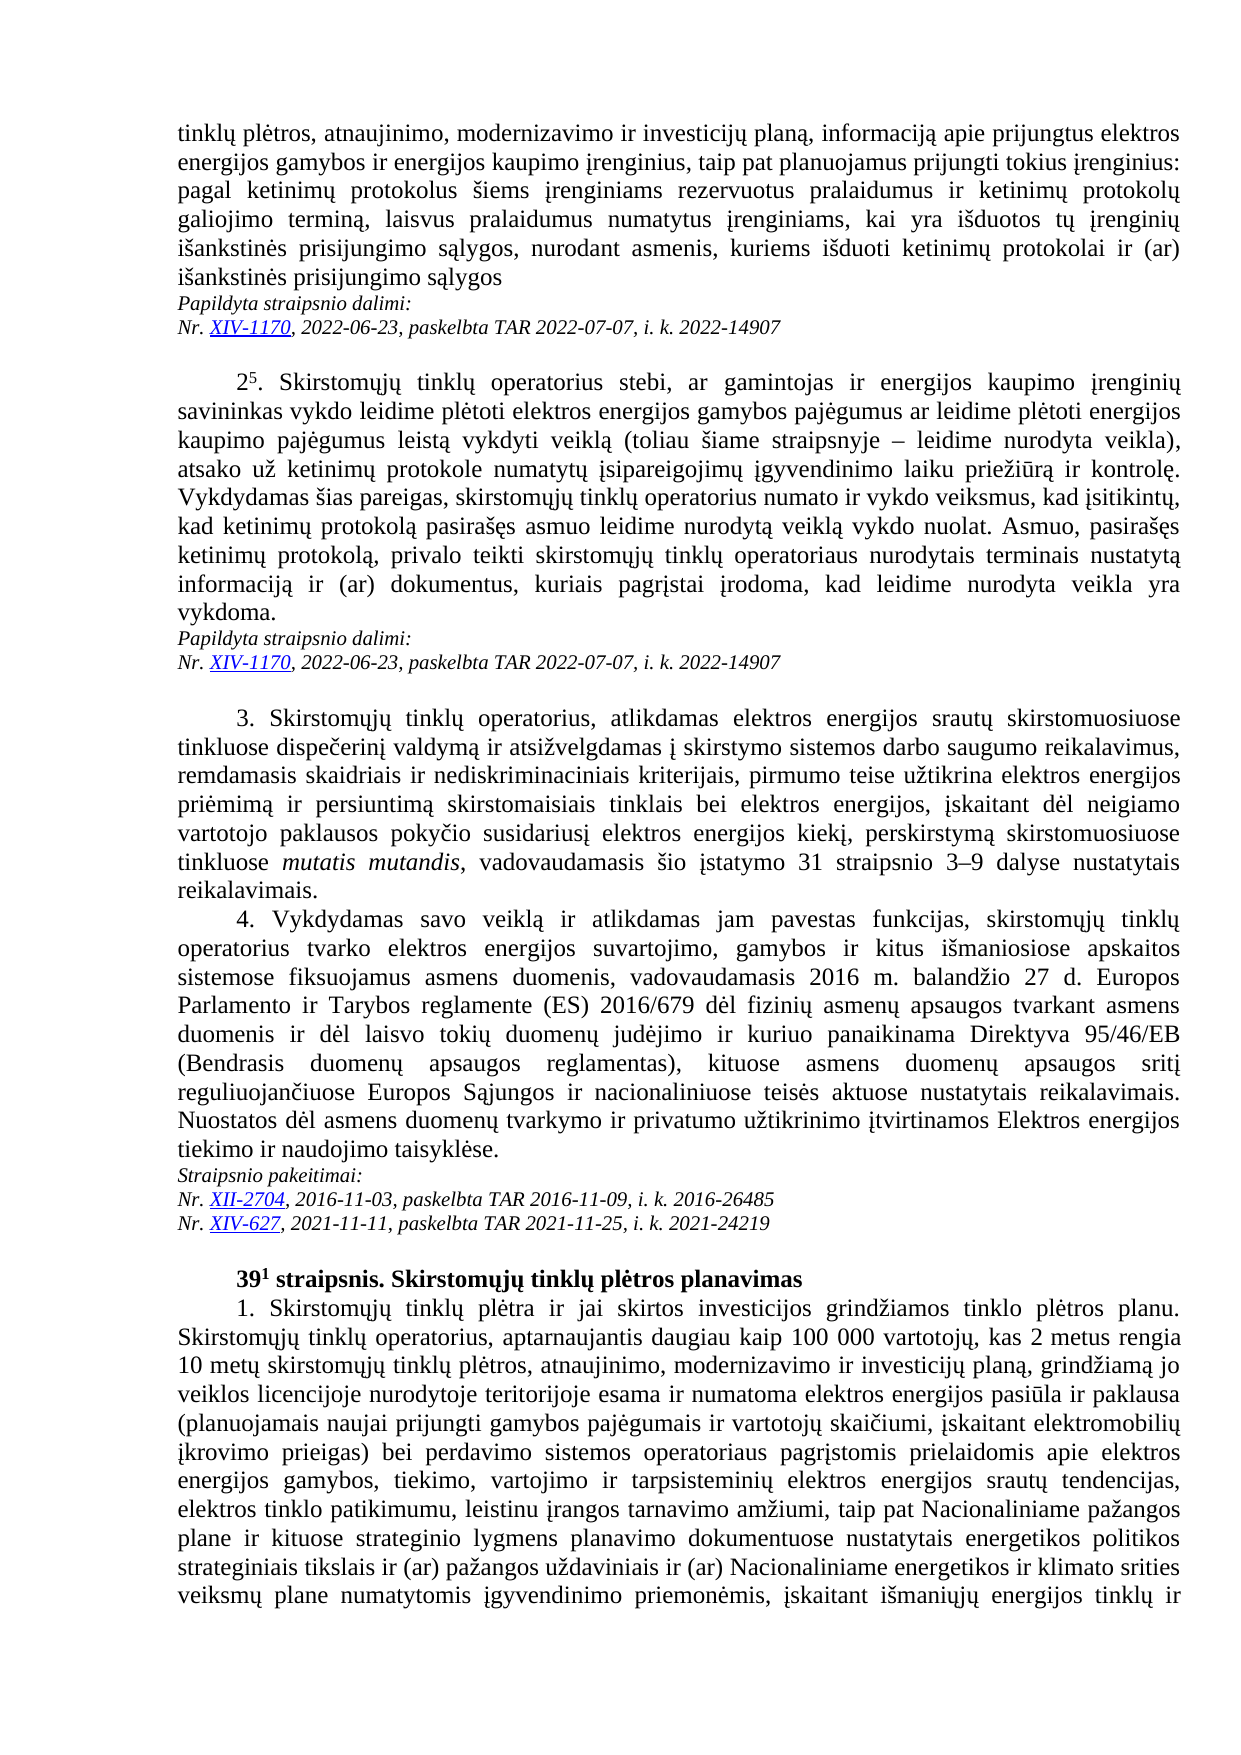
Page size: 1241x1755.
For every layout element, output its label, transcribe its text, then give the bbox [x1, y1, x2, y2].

text Papildyta straipsnio dalimi: [177, 291, 1181, 315]
text 1. Skirstomųjų tinklų plėtra ir jai skirtos investicijos grindžiamos tinklo plėtros planu. Skirstomųjų tinklų operatorius, aptarnaujantis daugiau kaip 100 000 vartotojų, kas 2 metus rengia 10 metų skirstomųjų tinklų plėtros, atnaujinimo, modernizavimo ir investicijų planą, grindžiamą jo veiklos licencijoje nurodytoje teritorijoje esama ir numatoma elektros energijos pasiūla ir paklausa (planuojamais naujai prijungti gamybos pajėgumais ir vartotojų skaičiumi, įskaitant elektromobilių įkrovimo prieigas) bei perdavimo sistemos operatoriaus pagrįstomis prielaidomis apie elektros energijos gamybos, tiekimo, vartojimo ir tarpsisteminių elektros energijos srautų tendencijas, elektros tinklo patikimumu, leistinu įrangos tarnavimo amžiumi, taip pat Nacionaliniame pažangos plane ir kituose strateginio lygmens planavimo dokumentuose nustatytais energetikos politikos strateginiais tikslais ir (ar) pažangos uždaviniais ir (ar) Nacionaliniame energetikos ir klimato srities veiksmų plane numatytomis įgyvendinimo priemonėmis, įskaitant išmaniųjų energijos tinklų ir [177, 1293, 1181, 1609]
text Straipsnio pakeitimai: [177, 1163, 1181, 1187]
text Papildyta straipsnio dalimi: [177, 626, 1181, 650]
text 3. Skirstomųjų tinklų operatorius, atlikdamas elektros energijos srautų skirstomuosiuose tinkluose dispečerinį valdymą ir atsižvelgdamas į skirstymo sistemos darbo saugumo reikalavimus, remdamasis skaidriais ir nediskriminaciniais kriterijais, pirmumo teise užtikrina elektros energijos priėmimą ir persiuntimą skirstomaisiais tinklais bei elektros energijos, įskaitant dėl neigiamo vartotojo paklausos pokyčio susidariusį elektros energijos kiekį, perskirstymą skirstomuosiuose tinkluose mutatis mutandis, vadovaudamasis šio įstatymo 31 straipsnio 3–9 dalyse nustatytais reikalavimais. [177, 703, 1181, 904]
text tinklų plėtros, atnaujinimo, modernizavimo ir investicijų planą, informaciją apie prijungtus elektros energijos gamybos ir energijos kaupimo įrenginius, taip pat planuojamus prijungti tokius įrenginius: pagal ketinimų protokolus šiems įrenginiams rezervuotus pralaidumus ir ketinimų protokolų galiojimo terminą, laisvus pralaidumus numatytus įrenginiams, kai yra išduotos tų įrenginių išankstinės prisijungimo sąlygos, nurodant asmenis, kuriems išduoti ketinimų protokolai ir (ar) išankstinės prisijungimo sąlygos [177, 118, 1181, 291]
text 391 straipsnis. Skirstomųjų tinklų plėtros planavimas [177, 1264, 1181, 1293]
text Nr. XIV-1170, 2022-06-23, paskelbta TAR 2022-07-07, i. k. 2022-14907 [177, 315, 1181, 339]
text 25. Skirstomųjų tinklų operatorius stebi, ar gamintojas ir energijos kaupimo įrenginių savininkas vykdo leidime plėtoti elektros energijos gamybos pajėgumus ar leidime plėtoti energijos kaupimo pajėgumus leistą vykdyti veiklą (toliau šiame straipsnyje – leidime nurodyta veikla), atsako už ketinimų protokole numatytų įsipareigojimų įgyvendinimo laiku priežiūrą ir kontrolę. Vykdydamas šias pareigas, skirstomųjų tinklų operatorius numato ir vykdo veiksmus, kad įsitikintų, kad ketinimų protokolą pasirašęs asmuo leidime nurodytą veiklą vykdo nuolat. Asmuo, pasirašęs ketinimų protokolą, privalo teikti skirstomųjų tinklų operatoriaus nurodytais terminais nustatytą informaciją ir (ar) dokumentus, kuriais pagrįstai įrodoma, kad leidime nurodyta veikla yra vykdoma. [177, 367, 1181, 626]
text Nr. XII-2704, 2016-11-03, paskelbta TAR 2016-11-09, i. k. 2016-26485 [177, 1187, 1181, 1211]
text Nr. XIV-627, 2021-11-11, paskelbta TAR 2021-11-25, i. k. 2021-24219 [177, 1211, 1181, 1235]
text Nr. XIV-1170, 2022-06-23, paskelbta TAR 2022-07-07, i. k. 2022-14907 [177, 650, 1181, 674]
text 4. Vykdydamas savo veiklą ir atlikdamas jam pavestas funkcijas, skirstomųjų tinklų operatorius tvarko elektros energijos suvartojimo, gamybos ir kitus išmaniosiose apskaitos sistemose fiksuojamus asmens duomenis, vadovaudamasis 2016 m. balandžio 27 d. Europos Parlamento ir Tarybos reglamente (ES) 2016/679 dėl fizinių asmenų apsaugos tvarkant asmens duomenis ir dėl laisvo tokių duomenų judėjimo ir kuriuo panaikinama Direktyva 95/46/EB (Bendrasis duomenų apsaugos reglamentas), kituose asmens duomenų apsaugos sritį reguliuojančiuose Europos Sąjungos ir nacionaliniuose teisės aktuose nustatytais reikalavimais. Nuostatos dėl asmens duomenų tvarkymo ir privatumo užtikrinimo įtvirtinamos Elektros energijos tiekimo ir naudojimo taisyklėse. [177, 904, 1181, 1163]
